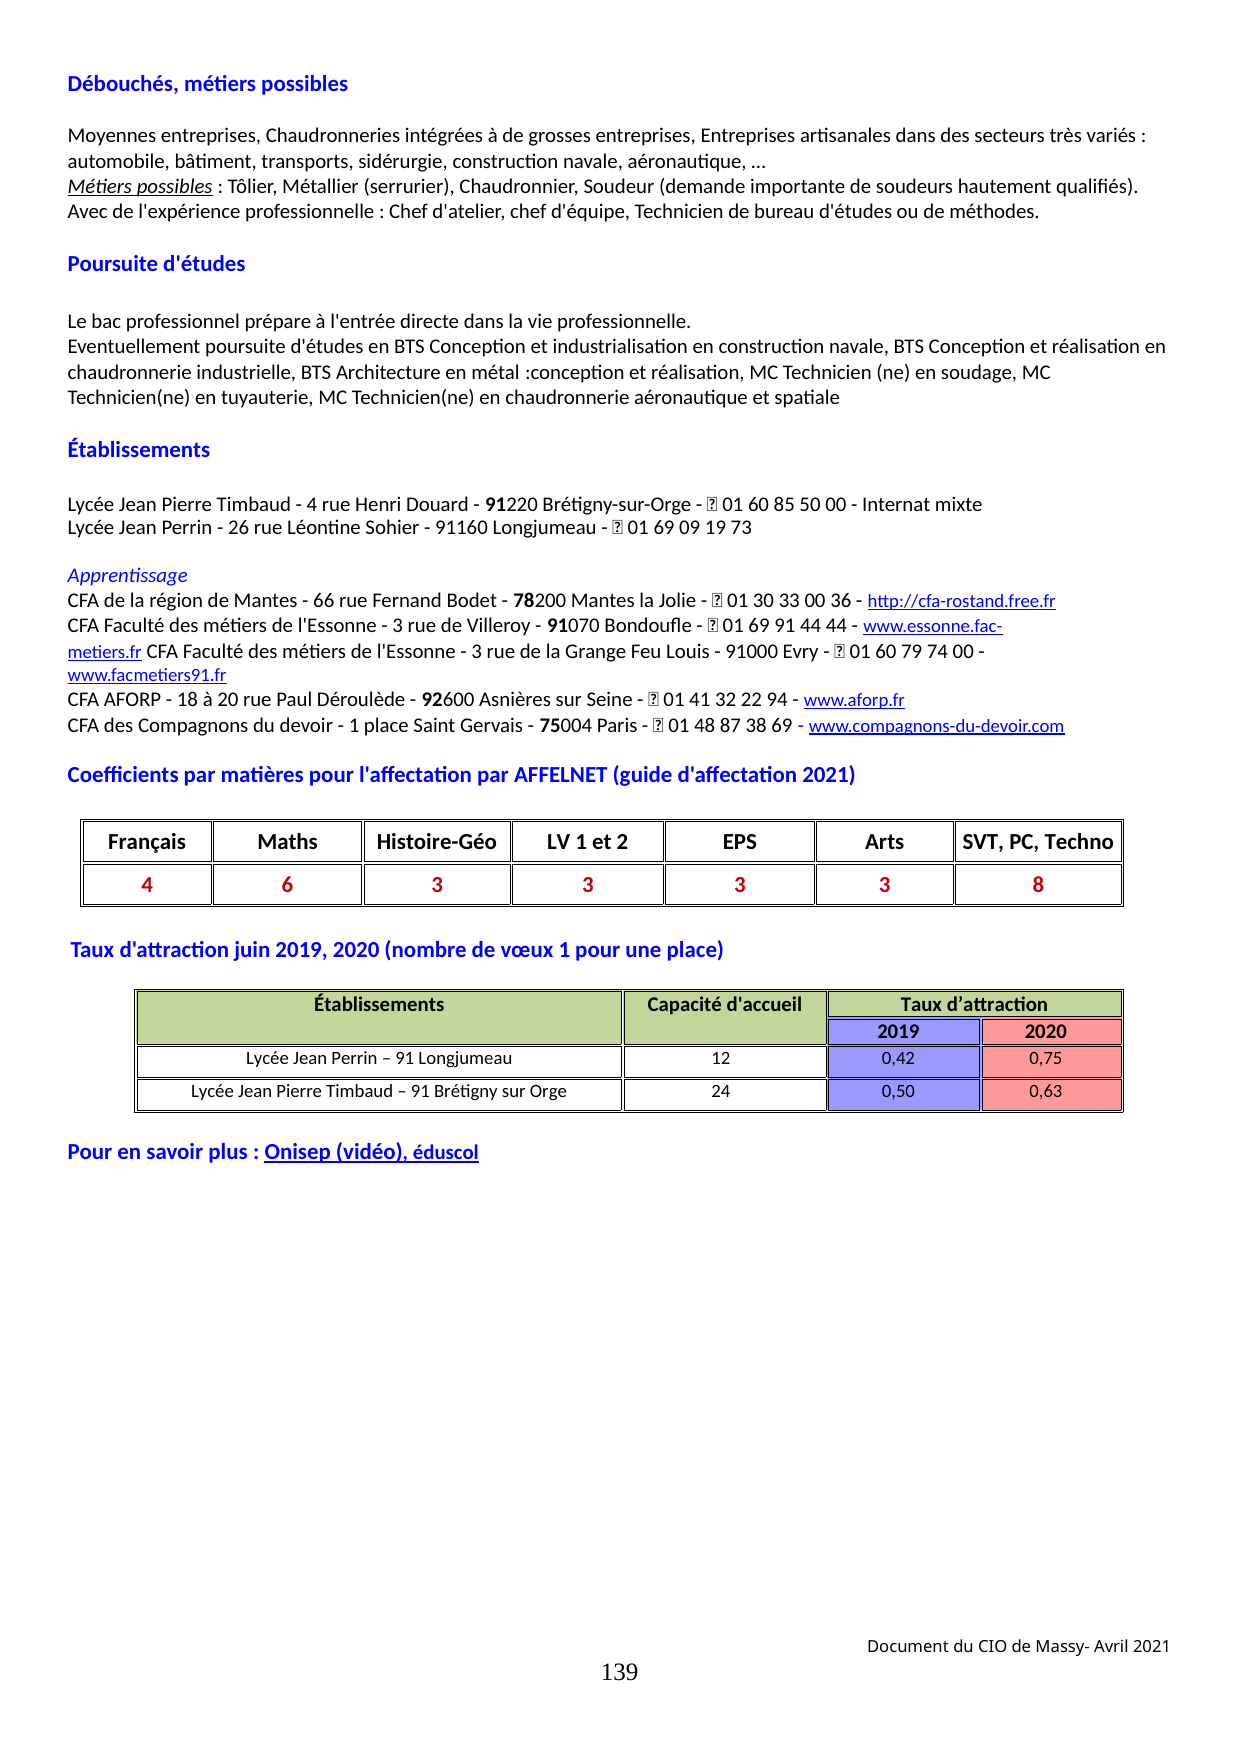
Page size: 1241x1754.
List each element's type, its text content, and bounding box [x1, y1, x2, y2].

table_cell 0,42 [829, 1047, 979, 1077]
table_header LV 1 et 2 [513, 822, 663, 861]
text Taux d'attraction juin 2019, 2020 (nombre de vœux 1 pour une place) [70, 935, 1171, 963]
table_cell 3 [513, 865, 663, 904]
table_cell 0,75 [983, 1047, 1121, 1077]
table_cell 8 [956, 865, 1121, 904]
table_cell 2019 [829, 1020, 979, 1044]
table_cell 0,50 [829, 1080, 979, 1110]
table_header Arts [817, 822, 953, 861]
text Le bac professionnel prépare à l'entrée directe dans la vie professionnelle. [67, 308, 1171, 333]
text CFA de la région de Mantes - 66 rue Fernand Bodet - 78200 Mantes la Jolie -  01 30 33 00 36 - http://cfa-rostand.free.fr [67, 587, 1171, 613]
table_cell 3 [817, 865, 953, 904]
table_cell Lycée Jean Pierre Timbaud – 91 Brétigny sur Orge [138, 1080, 621, 1110]
table_header Établissements [138, 992, 621, 1044]
table_header Histoire-Géo [365, 822, 510, 861]
table_cell 3 [365, 865, 510, 904]
table_cell 6 [214, 865, 361, 904]
table_header SVT, PC, Techno [956, 822, 1121, 861]
table_cell 12 [625, 1047, 826, 1077]
subtitle Pour en savoir plus : Onisep (vidéo), éduscol [67, 1137, 1171, 1165]
list Moyennes entreprises, Chaudronneries intégrées à de grosses entreprises, Entreprises artisanales dans des secteurs très variés : automobile, bâtiment, transports, sidérurgie, construction navale, aéronautique, … [51, 122, 1171, 173]
table_cell 0,63 [983, 1080, 1121, 1110]
subtitle Poursuite d'études [67, 249, 1171, 278]
text Lycée Jean Perrin - 26 rue Léontine Sohier - 91160 Longjumeau -  01 69 09 19 73 [67, 516, 1171, 539]
table_cell 24 [625, 1080, 826, 1110]
text CFA Faculté des métiers de l'Essonne - 3 rue de Villeroy - 91070 Bondoufle -  01 69 91 44 44 - www.essonne.fac-metiers.fr CFA Faculté des métiers de l'Essonne - 3 rue de la Grange Feu Louis - 91000 Evry -  01 60 79 74 00 - www.facmetiers91.fr [67, 613, 1069, 686]
subtitle Établissements [67, 435, 1171, 463]
text Eventuellement poursuite d'études en BTS Conception et industrialisation en construction navale, BTS Conception et réalisation en chaudronnerie industrielle, BTS Architecture en métal :conception et réalisation, MC Technicien (ne) en soudage, MC Technicien(ne) en tuyauterie, MC Technicien(ne) en chaudronnerie aéronautique et spatiale [67, 333, 1171, 410]
subtitle Apprentissage [67, 562, 1171, 587]
table_header Capacité d'accueil [625, 992, 826, 1044]
text Métiers possibles : Tôlier, Métallier (serrurier), Chaudronnier, Soudeur (demande importante de soudeurs hautement qualifiés). Avec de l'expérience professionnelle : Chef d'atelier, chef d'équipe, Technicien de bureau d'études ou de méthodes. [67, 173, 1171, 224]
table_header Maths [214, 822, 361, 861]
table_cell 2020 [983, 1020, 1121, 1044]
subtitle Coefficients par matières pour l'affectation par AFFELNET (guide d'affectation 2021) [67, 760, 1171, 788]
text Lycée Jean Pierre Timbaud - 4 rue Henri Douard - 91220 Brétigny-sur-Orge -  01 60 85 50 00 - Internat mixte [67, 494, 1171, 516]
table_header Français [84, 822, 211, 861]
table_cell 3 [666, 865, 814, 904]
text CFA AFORP - 18 à 20 rue Paul Déroulède - 92600 Asnières sur Seine -  01 41 32 22 94 - www.aforp.fr [67, 686, 1171, 712]
text Débouchés, métiers possibles [67, 69, 1171, 97]
table_header Taux d’attraction [829, 992, 1121, 1016]
table_cell 4 [84, 865, 211, 904]
text CFA des Compagnons du devoir - 1 place Saint Gervais - 75004 Paris -  01 48 87 38 69 - www.compagnons-du-devoir.com [67, 712, 1171, 737]
table_cell Lycée Jean Perrin – 91 Longjumeau [138, 1047, 621, 1077]
table_header EPS [666, 822, 814, 861]
